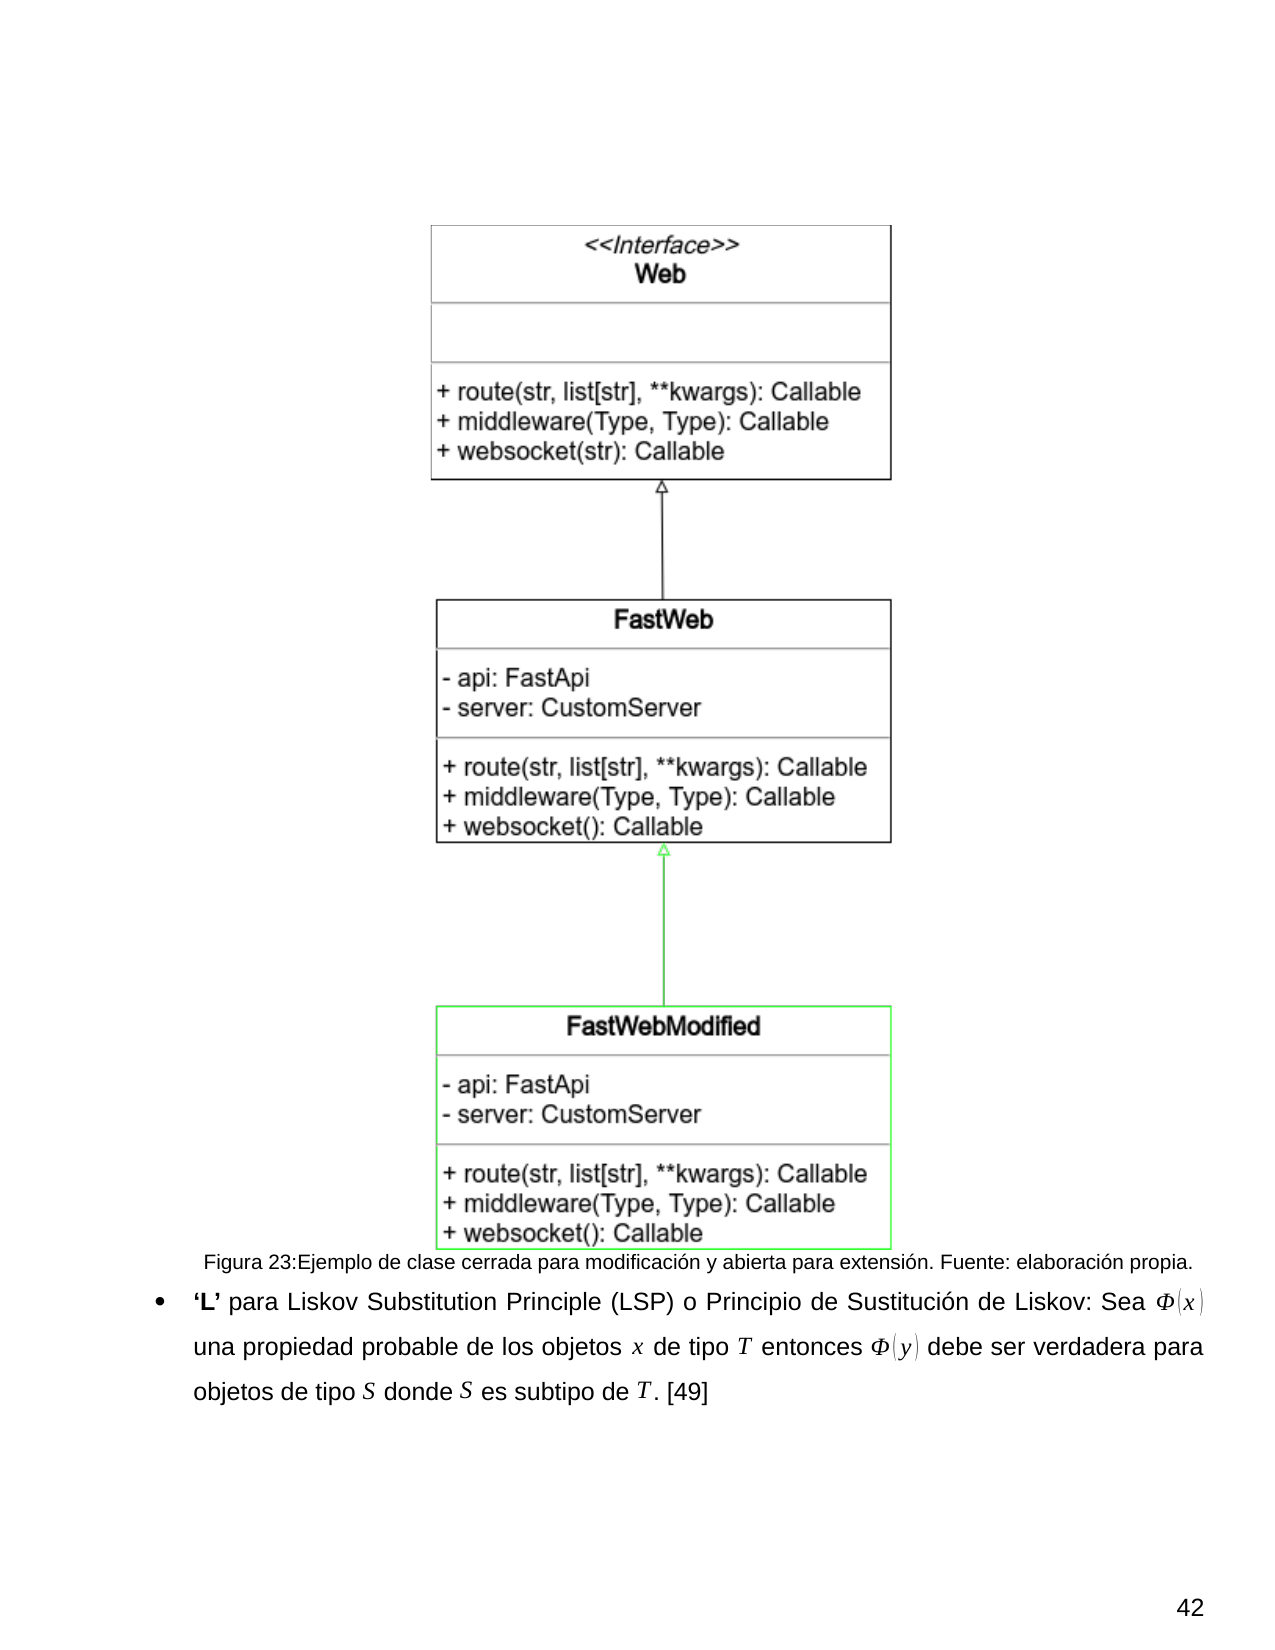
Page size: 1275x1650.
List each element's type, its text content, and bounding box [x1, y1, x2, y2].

picture [430, 225, 892, 1250]
list ‘L’ para Liskov Substitution Principle (LSP) o Principio de Sustitución de Liskov: Sea una propiedad probable de los objetos de tipo entonces debe ser verdadera para objetos de tipo donde es subtipo de . [49] [156, 1286, 1204, 1405]
list Figura 23:Ejemplo de clase cerrada para modificación y abierta para extensión. Fuente: elaboración propia. [156, 225, 1204, 1274]
